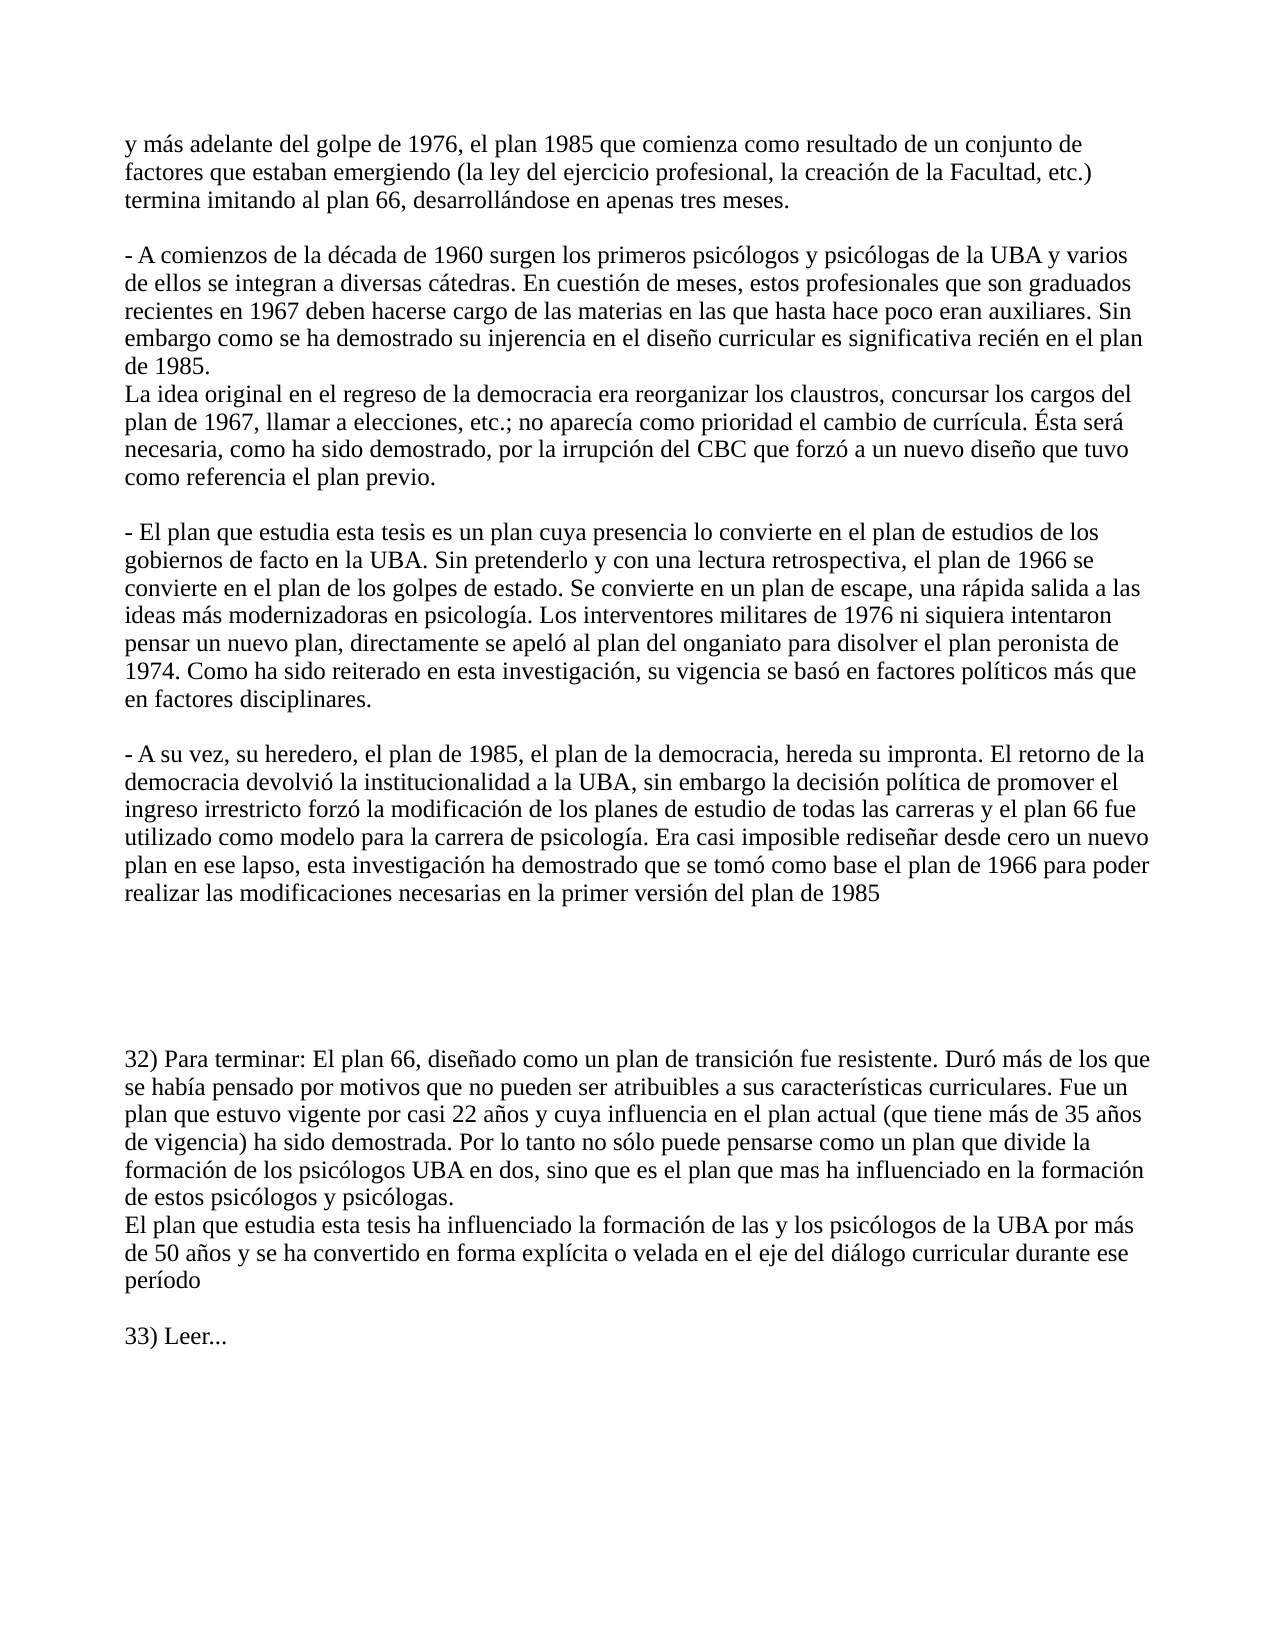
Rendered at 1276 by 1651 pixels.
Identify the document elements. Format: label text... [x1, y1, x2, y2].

text - El plan que estudia esta tesis es un plan cuya presencia lo convierte en el plan de estudios de los gobiernos de facto en la UBA. Sin pretenderlo y con una lectura retrospectiva, el plan de 1966 se convierte en el plan de los golpes de estado. Se convierte en un plan de escape, una rápida salida a las ideas más modernizadoras en psicología. Los interventores militares de 1976 ni siquiera intentaron pensar un nuevo plan, directamente se apeló al plan del onganiato para disolver el plan peronista de 1974. Como ha sido reiterado en esta investigación, su vigencia se basó en factores políticos más que en factores disciplinares. [118, 518, 1157, 712]
text 33) Leer... [118, 1322, 1157, 1356]
text - A su vez, su heredero, el plan de 1985, el plan de la democracia, hereda su impronta. El retorno de la democracia devolvió la institucionalidad a la UBA, sin embargo la decisión política de promover el ingreso irrestricto forzó la modificación de los planes de estudio de todas las carreras y el plan 66 fue utilizado como modelo para la carrera de psicología. Era casi imposible rediseñar desde cero un nuevo plan en ese lapso, esta investigación ha demostrado que se tomó como base el plan de 1966 para poder realizar las modificaciones necesarias en la primer versión del plan de 1985 [118, 740, 1157, 906]
text y más adelante del golpe de 1976, el plan 1985 que comienza como resultado de un conjunto de factores que estaban emergiendo (la ley del ejercicio profesional, la creación de la Facultad, etc.) termina imitando al plan 66, desarrollándose en apenas tres meses. [118, 124, 1157, 214]
text La idea original en el regreso de la democracia era reorganizar los claustros, concursar los cargos del plan de 1967, llamar a elecciones, etc.; no aparecía como prioridad el cambio de currícula. Ésta será necesaria, como ha sido demostrado, por la irrupción del CBC que forzó a un nuevo diseño que tuvo como referencia el plan previo. [118, 380, 1157, 491]
text El plan que estudia esta tesis ha influenciado la formación de las y los psicólogos de la UBA por más de 50 años y se ha convertido en forma explícita o velada en el eje del diálogo curricular durante ese período [118, 1211, 1157, 1294]
text 32) Para terminar: El plan 66, diseñado como un plan de transición fue resistente. Duró más de los que se había pensado por motivos que no pueden ser atribuibles a sus características curriculares. Fue un plan que estuvo vigente por casi 22 años y cuya influencia en el plan actual (que tiene más de 35 años de vigencia) ha sido demostrada. Por lo tanto no sólo puede pensarse como un plan que divide la formación de los psicólogos UBA en dos, sino que es el plan que mas ha influenciado en la formación de estos psicólogos y psicólogas. [118, 1045, 1157, 1211]
text - A comienzos de la década de 1960 surgen los primeros psicólogos y psicólogas de la UBA y varios de ellos se integran a diversas cátedras. En cuestión de meses, estos profesionales que son graduados recientes en 1967 deben hacerse cargo de las materias en las que hasta hace poco eran auxiliares. Sin embargo como se ha demostrado su injerencia en el diseño curricular es significativa recién en el plan de 1985. [118, 241, 1157, 380]
